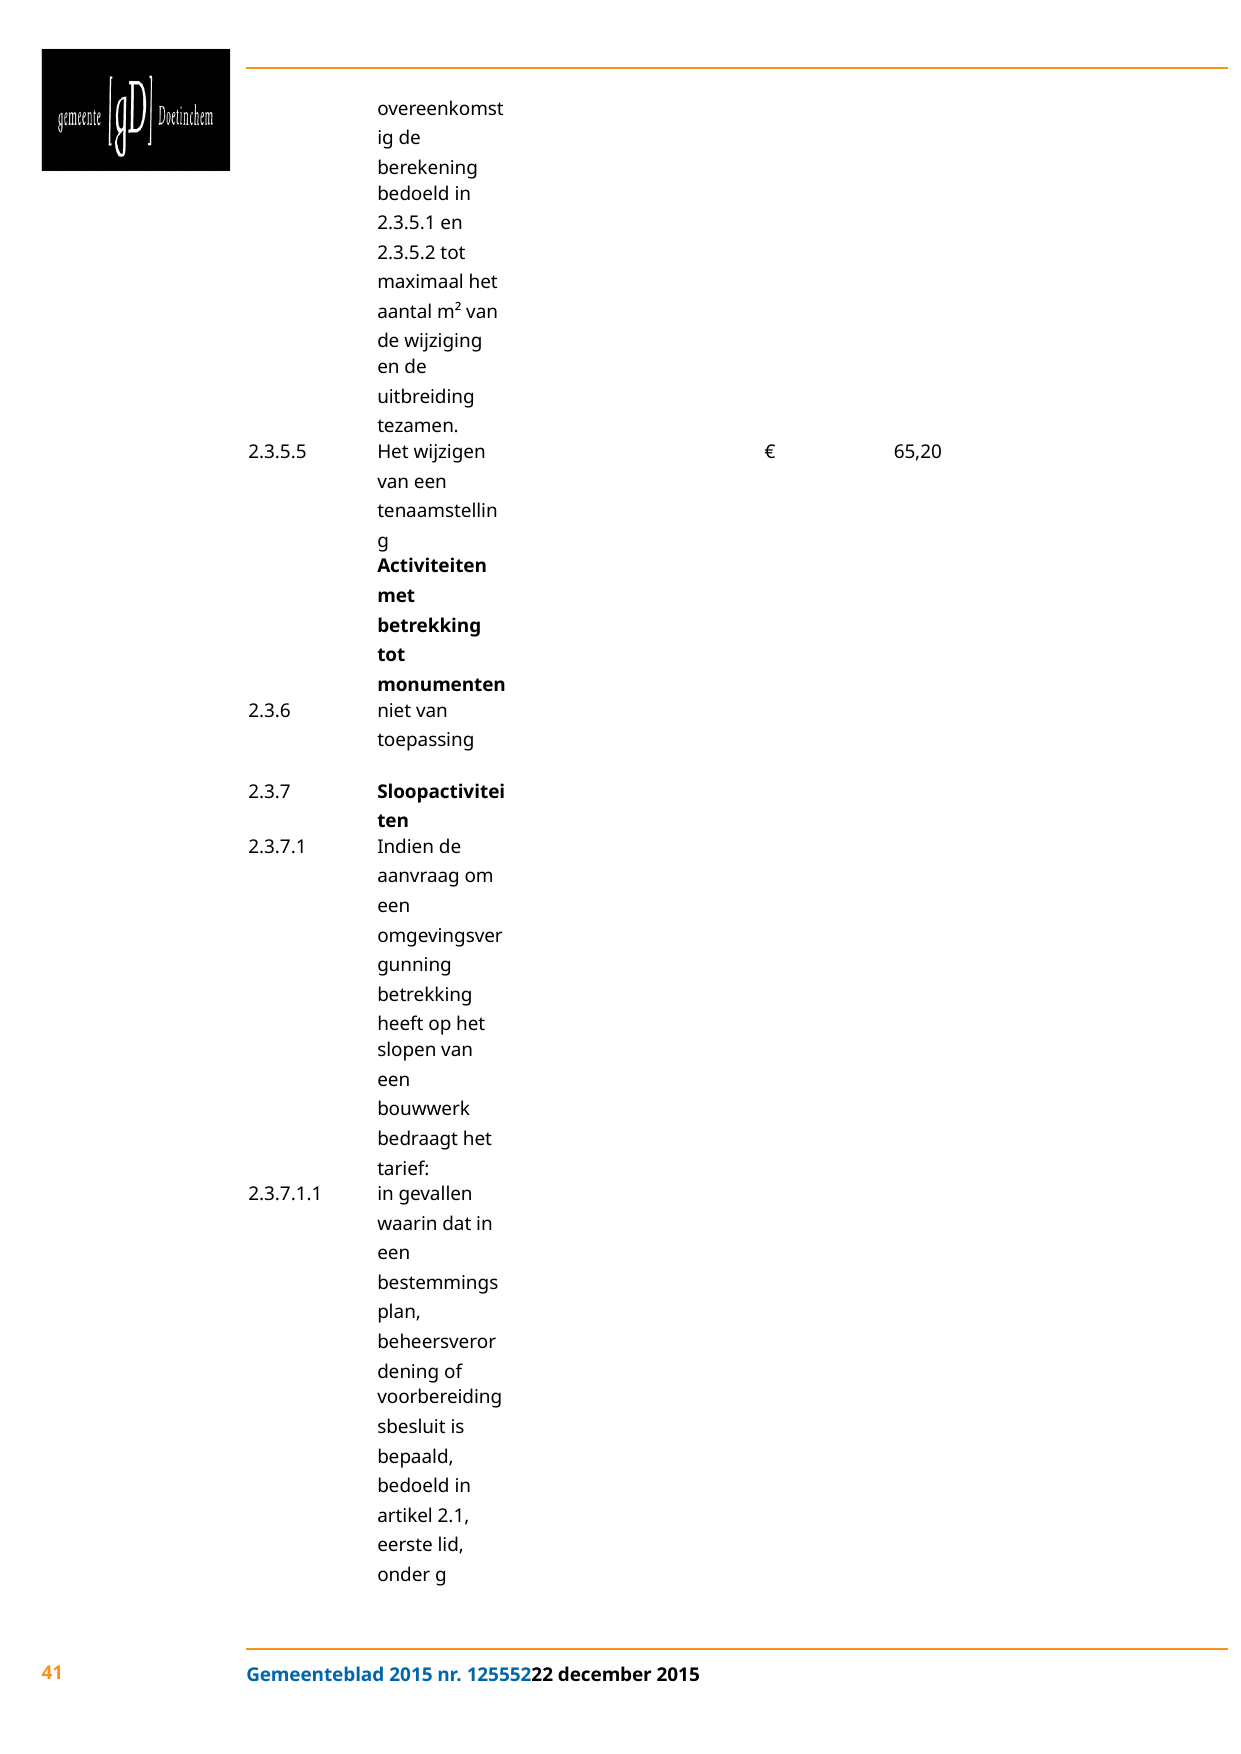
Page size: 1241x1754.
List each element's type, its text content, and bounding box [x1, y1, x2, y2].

table_cell Het wijzigen van een tenaamstelling [377, 438, 506, 553]
table_cell voorbereidingsbesluit is bepaald, bedoeld in artikel 2.1, eerste lid, onder g [377, 1384, 506, 1587]
table_cell [635, 778, 764, 833]
table_cell [894, 95, 1022, 180]
table_cell en de uitbreiding tezamen. [377, 353, 506, 438]
table_cell [635, 1384, 764, 1587]
table_cell [506, 438, 635, 553]
table_cell [894, 778, 1022, 833]
table_cell [764, 697, 893, 752]
table_cell [635, 752, 764, 778]
table_cell [248, 180, 377, 353]
table_cell [1023, 778, 1152, 833]
table_cell 2.3.7.1.1 [248, 1180, 377, 1384]
table_cell slopen van een bouwwerk bedraagt het tarief: [377, 1036, 506, 1180]
table_cell [635, 1036, 764, 1180]
table_cell [894, 833, 1022, 1036]
table_cell [764, 778, 893, 833]
table_cell [377, 752, 506, 778]
table_cell [635, 1180, 764, 1384]
table_cell overeenkomstig de berekening [377, 95, 506, 180]
table_cell [894, 553, 1022, 697]
table_cell 65,20 [894, 438, 1022, 553]
table_cell [764, 1036, 893, 1180]
table_cell bedoeld in 2.3.5.1 en 2.3.5.2 tot maximaal het aantal m² van de wijziging [377, 180, 506, 353]
table_cell [506, 553, 635, 697]
table_cell [1023, 1036, 1152, 1180]
table_cell [1023, 95, 1152, 180]
table_cell [506, 752, 635, 778]
table_cell [248, 553, 377, 697]
table_cell [1023, 180, 1152, 353]
table_cell [1023, 438, 1152, 553]
table_cell [635, 180, 764, 353]
table_cell [506, 1036, 635, 1180]
table_cell niet van toepassing [377, 697, 506, 752]
table_cell [635, 353, 764, 438]
table_cell in gevallen waarin dat in een bestemmingsplan, beheersverordening of [377, 1180, 506, 1384]
table_cell [1023, 697, 1152, 752]
table_cell [894, 1180, 1022, 1384]
table_cell [1023, 353, 1152, 438]
table_cell [506, 833, 635, 1036]
table_cell [506, 353, 635, 438]
table_cell [506, 697, 635, 752]
table_cell 2.3.5.5 [248, 438, 377, 553]
table_cell [764, 752, 893, 778]
table_cell 2.3.7.1 [248, 833, 377, 1036]
table_cell [635, 697, 764, 752]
table_cell Sloopactiviteiten [377, 778, 506, 833]
table_cell [894, 697, 1022, 752]
table_cell 2.3.7 [248, 778, 377, 833]
table_cell [764, 95, 893, 180]
table_cell [506, 180, 635, 353]
table_cell [764, 1180, 893, 1384]
table_cell [248, 1036, 377, 1180]
table_cell [635, 553, 764, 697]
table_cell [1023, 752, 1152, 778]
table_cell [1023, 1384, 1152, 1587]
table_cell [894, 1384, 1022, 1587]
table_cell [894, 353, 1022, 438]
table_cell [248, 353, 377, 438]
table_cell € [764, 438, 893, 553]
table_cell Indien de aanvraag om een omgevingsvergunning betrekking heeft op het [377, 833, 506, 1036]
picture [41, 47, 231, 172]
table_cell [635, 438, 764, 553]
table_cell [248, 95, 377, 180]
table_cell [764, 180, 893, 353]
table_cell [764, 833, 893, 1036]
table_cell [506, 778, 635, 833]
table_cell [1023, 833, 1152, 1036]
table_cell [1023, 553, 1152, 697]
table_cell [506, 1384, 635, 1587]
table_cell [1023, 1180, 1152, 1384]
table_cell [635, 95, 764, 180]
table_cell [506, 1180, 635, 1384]
table_cell [764, 1384, 893, 1587]
table_cell [764, 553, 893, 697]
table_cell [894, 1036, 1022, 1180]
table_cell [635, 833, 764, 1036]
table_cell [248, 752, 377, 778]
table_cell [764, 353, 893, 438]
table_cell 2.3.6 [248, 697, 377, 752]
table_cell [506, 95, 635, 180]
table_cell Activiteiten met betrekking tot monumenten [377, 553, 506, 697]
table_cell [248, 1384, 377, 1587]
table_cell [894, 752, 1022, 778]
table_cell [894, 180, 1022, 353]
